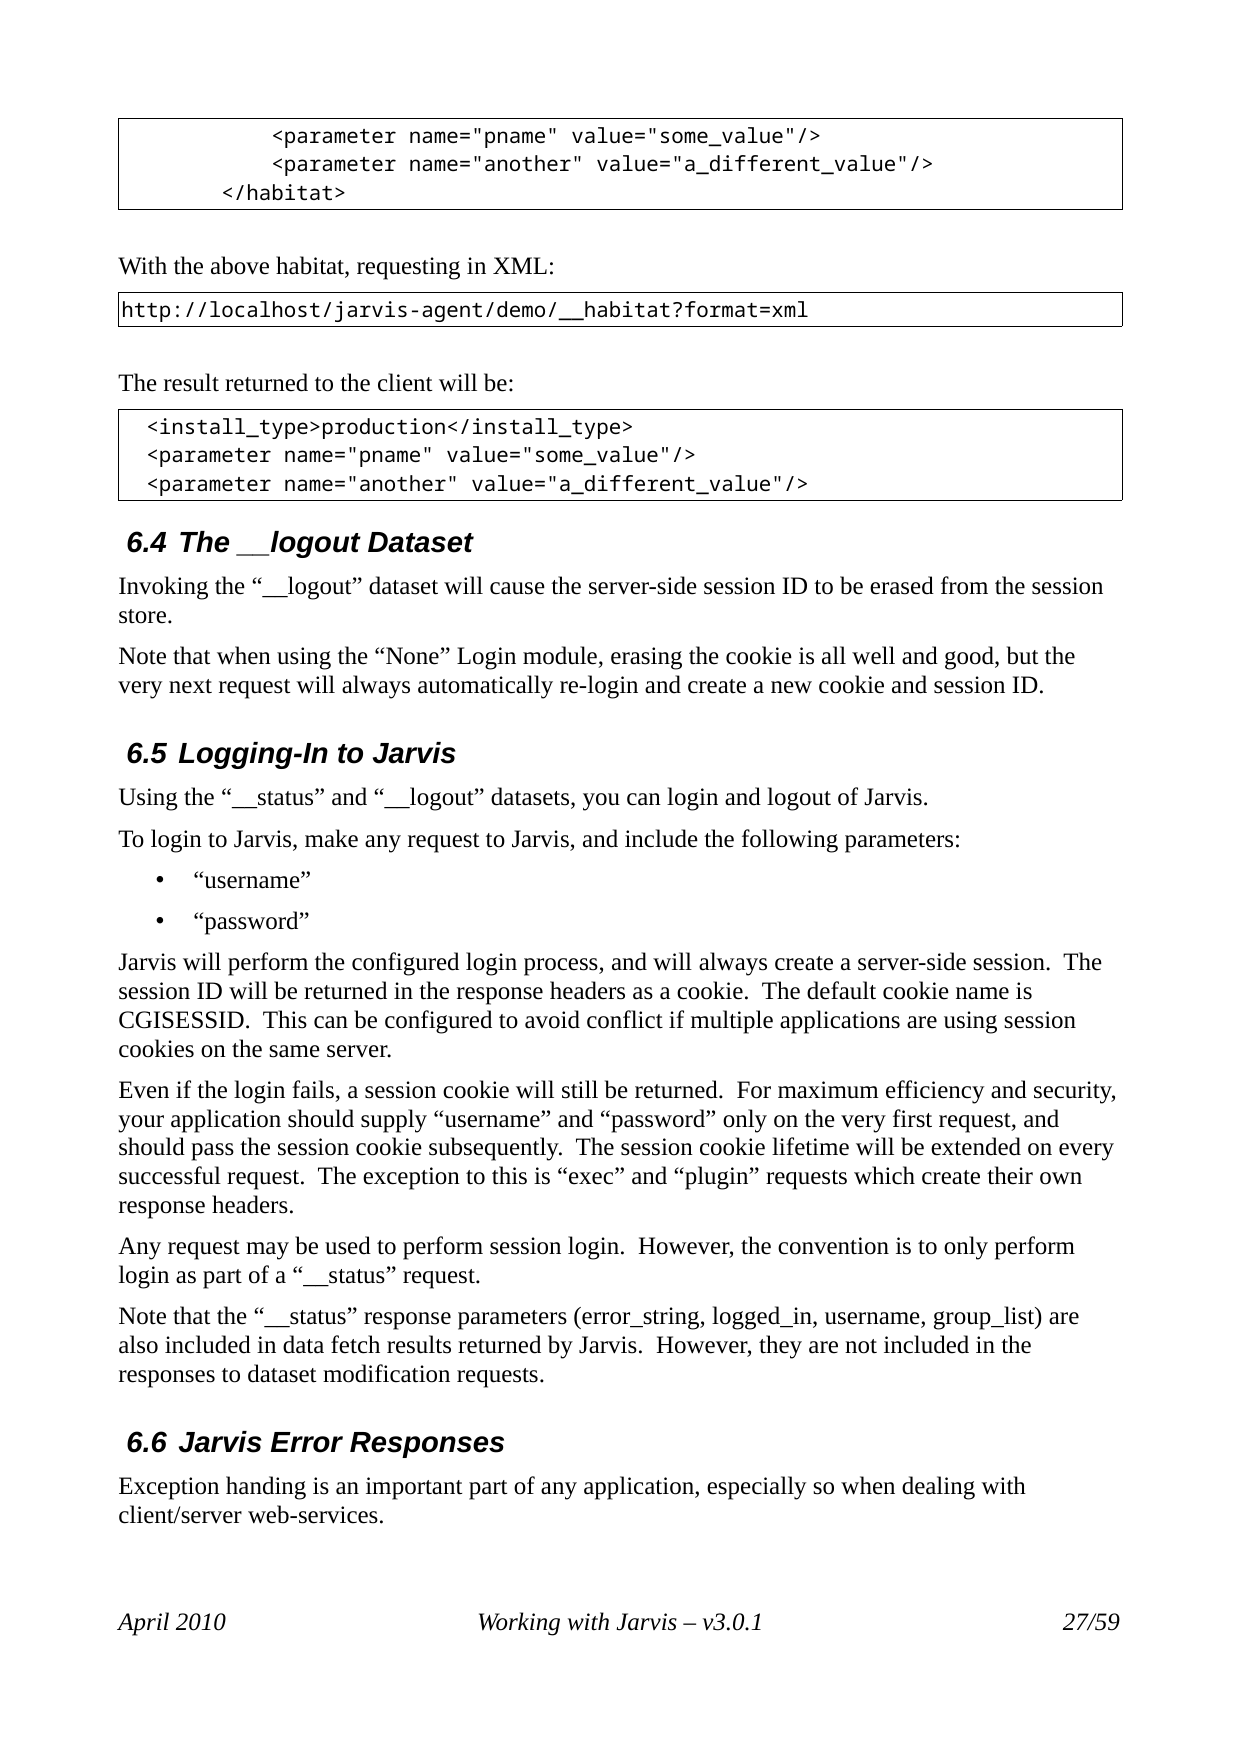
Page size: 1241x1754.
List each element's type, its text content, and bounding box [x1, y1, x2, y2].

text <parameter name="another" value="a_different_value"/> [119, 147, 1122, 175]
text With the above habitat, requesting in XML: [118, 251, 1122, 279]
list “username” [156, 865, 1122, 894]
text Using the “__status” and “__logout” datasets, you can login and logout of Jarvis. [118, 782, 1122, 811]
text <parameter name="pname" value="some_value"/> [119, 119, 1122, 147]
text Any request may be used to perform session login. However, the convention is to only perform login as part of a “__status” request. [118, 1231, 1122, 1289]
text Note that the “__status” response parameters (error_string, logged_in, username, group_list) are also included in data fetch results returned by Jarvis. However, they are not included in the responses to dataset modification requests. [118, 1301, 1122, 1387]
text </habitat> [119, 175, 1122, 209]
text http://localhost/jarvis-agent/demo/__habitat?format=xml [119, 293, 1122, 326]
text <parameter name="another" value="a_different_value"/> [119, 466, 1122, 500]
text Even if the login fails, a session cookie will still be returned. For maximum efficiency and security, your application should supply “username” and “password” only on the very first request, and should pass the session cookie subsequently. The session cookie lifetime will be extended on every successful request. The exception to this is “exec” and “plugin” requests which create their own response headers. [118, 1075, 1122, 1219]
text Exception handing is an important part of any application, especially so when dealing with client/server web-services. [118, 1471, 1122, 1528]
text <install_type>production</install_type> [119, 410, 1122, 437]
list “password” [156, 906, 1122, 935]
subtitle Jarvis Error Responses [118, 1425, 1122, 1458]
text Invoking the “__logout” dataset will cause the server-side session ID to be erased from the session store. [118, 571, 1122, 629]
text <parameter name="pname" value="some_value"/> [119, 437, 1122, 466]
subtitle The __logout Dataset [118, 525, 1122, 559]
text The result returned to the client will be: [118, 368, 1122, 396]
text Jarvis will perform the configured login process, and will always create a server-side session. The session ID will be returned in the response headers as a cookie. The default cookie name is CGISESSID. This can be configured to avoid conflict if multiple applications are using session cookies on the same server. [118, 947, 1122, 1062]
subtitle Logging-In to Jarvis [118, 736, 1122, 770]
text To login to Jarvis, make any request to Jarvis, and include the following parameters: [118, 824, 1122, 852]
text Note that when using the “None” Login module, erasing the cookie is all well and good, but the very next request will always automatically re-login and create a new cookie and session ID. [118, 641, 1122, 699]
